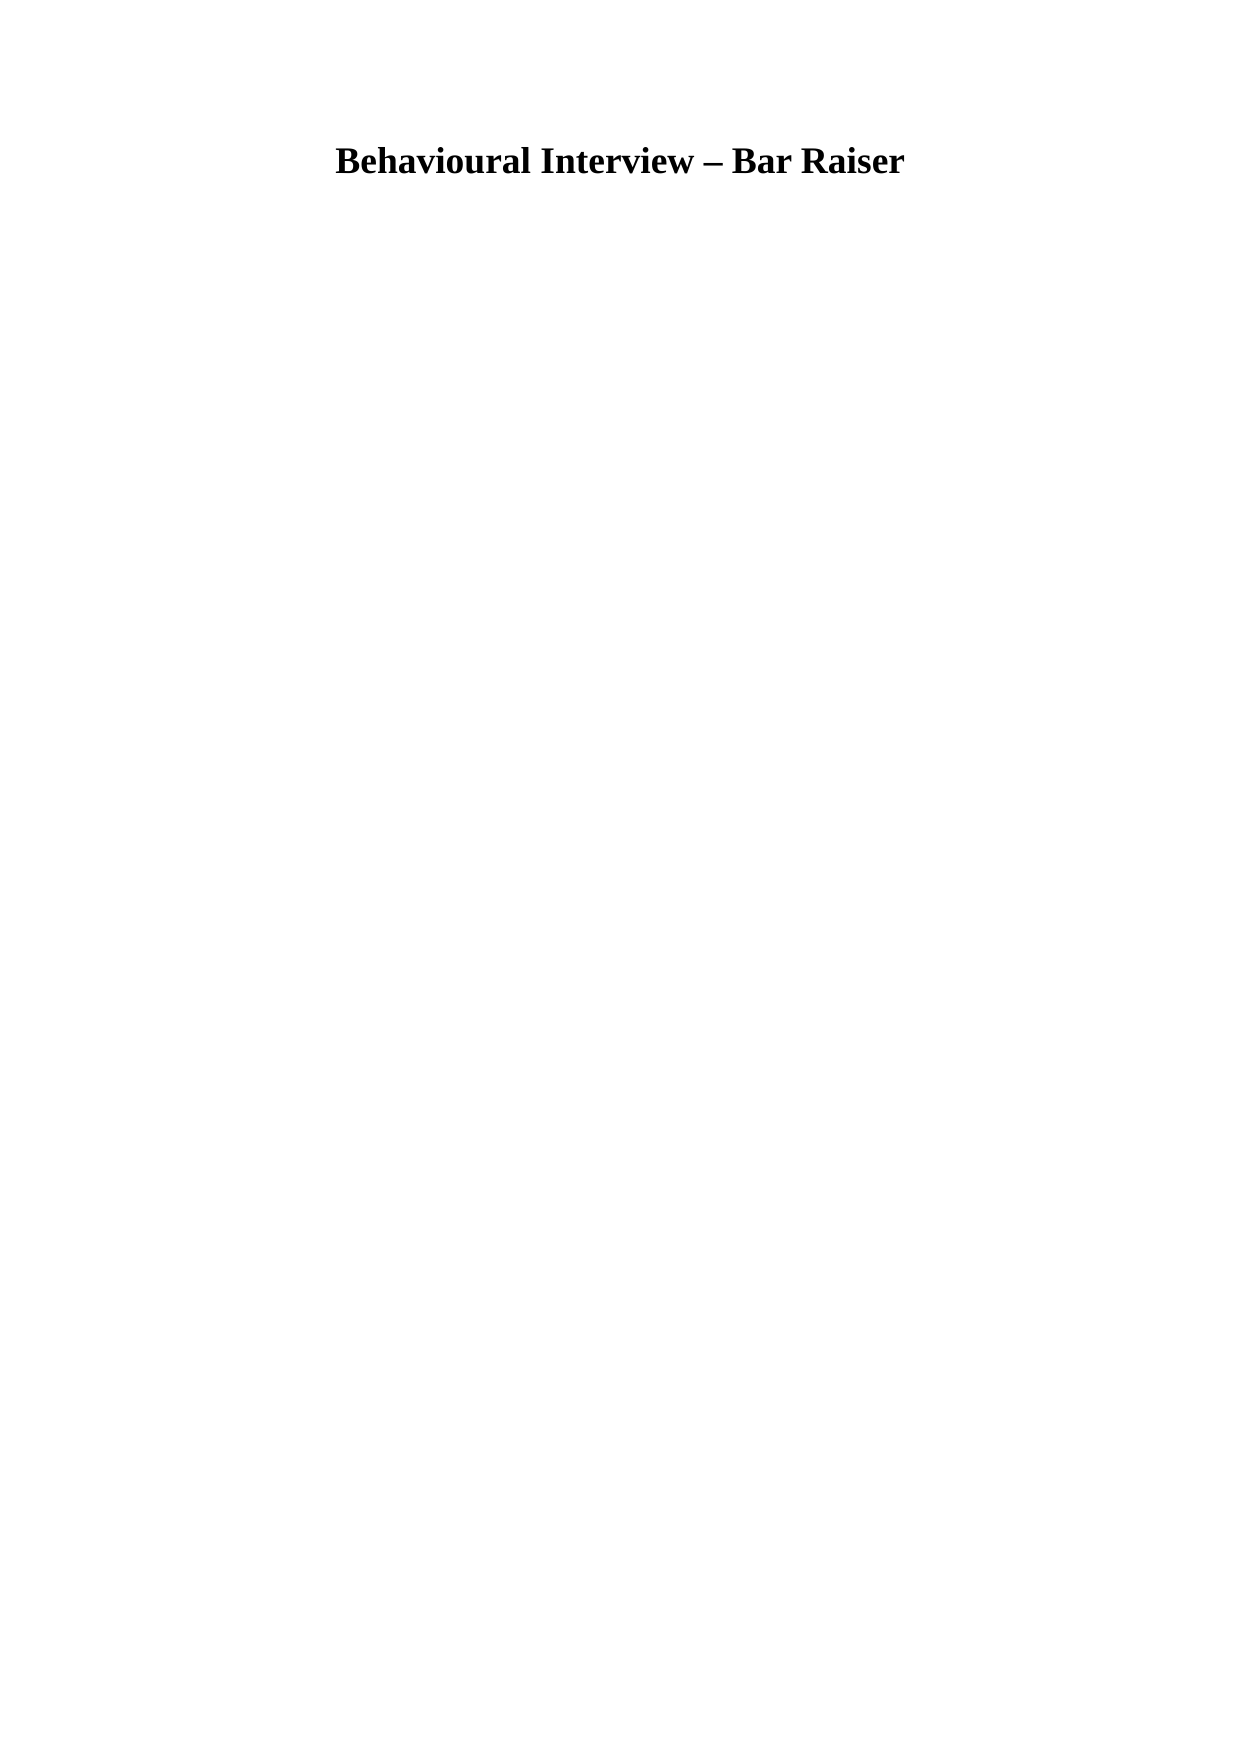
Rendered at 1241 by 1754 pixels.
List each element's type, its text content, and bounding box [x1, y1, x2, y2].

subtitle Behavioural Interview – Bar Raiser [118, 139, 1122, 182]
